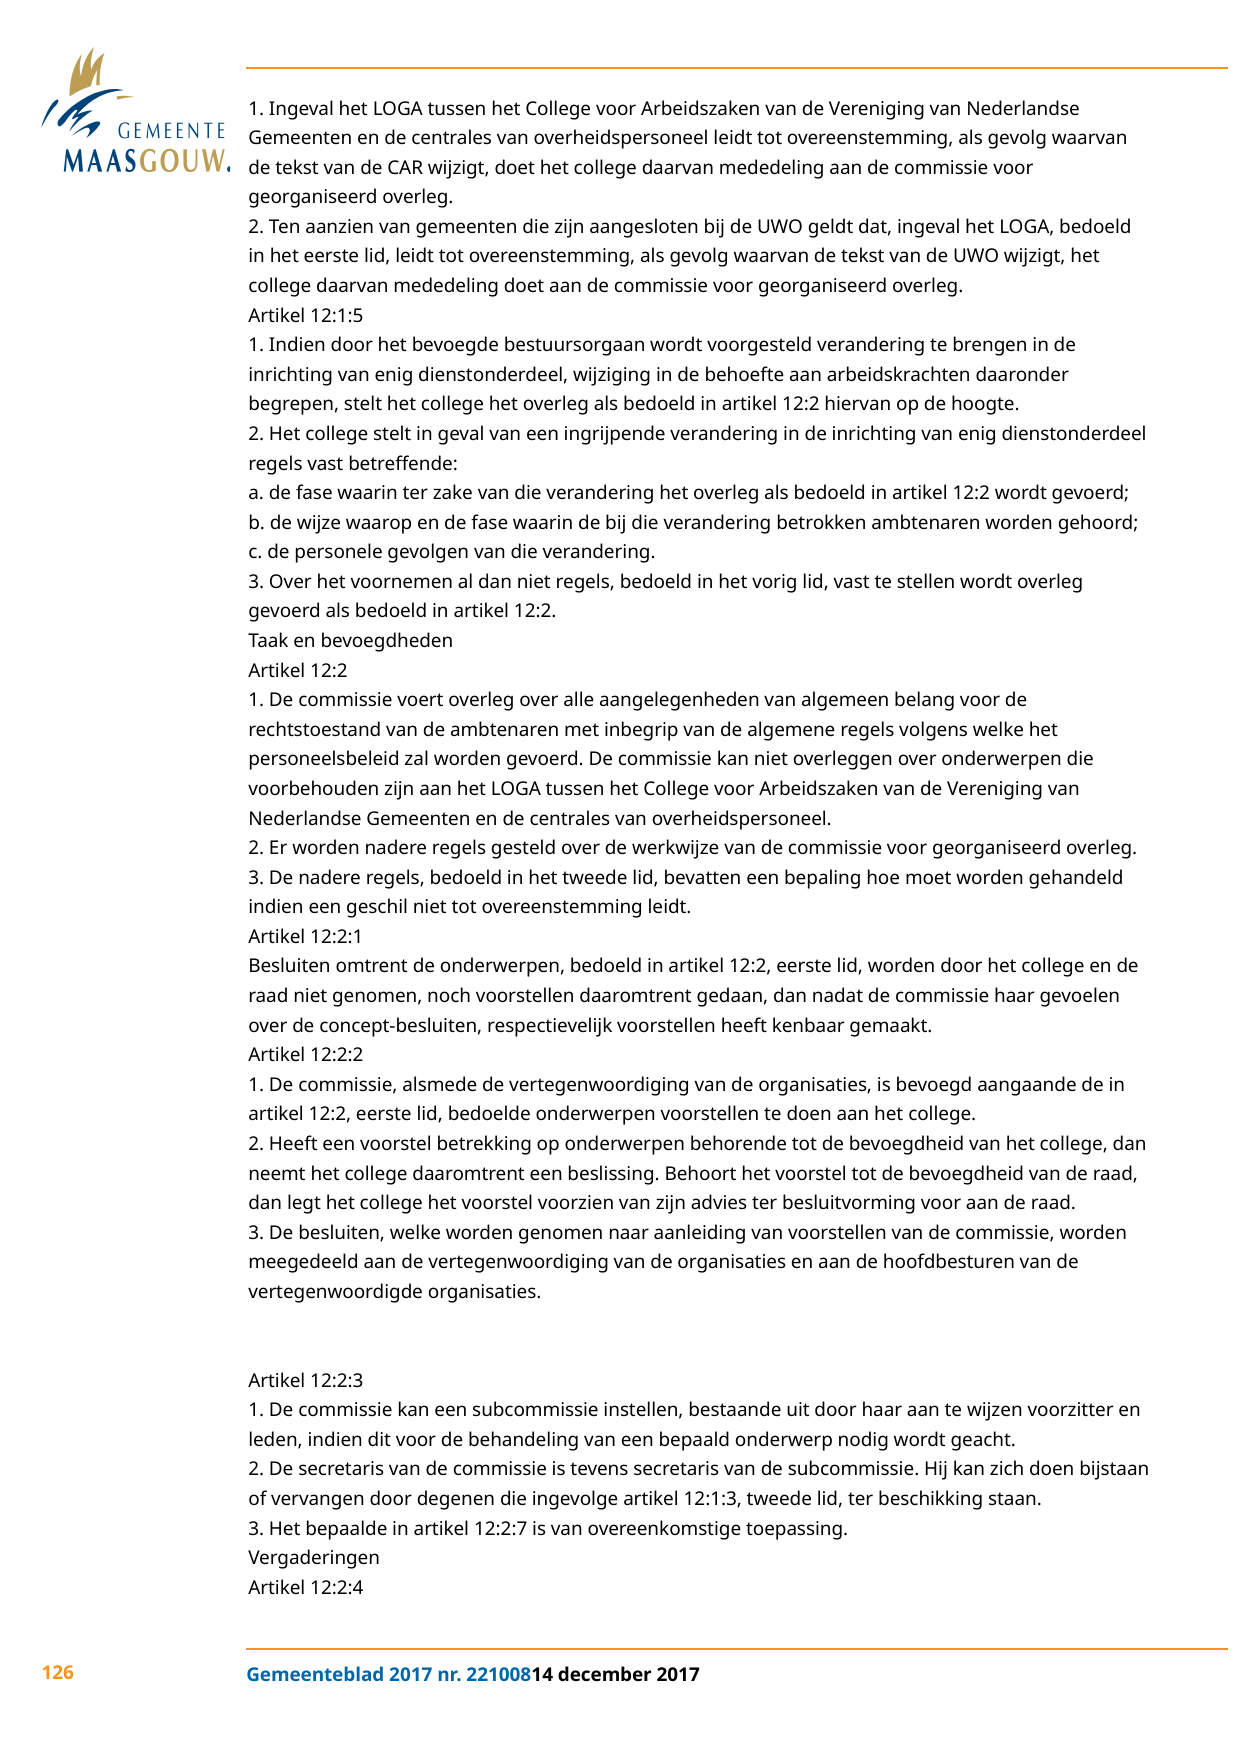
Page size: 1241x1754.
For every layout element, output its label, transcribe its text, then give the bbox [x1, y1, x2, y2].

text 1. Ingeval het LOGA tussen het College voor Arbeidszaken van de Vereniging van Nederlandse Gemeenten en de centrales van overheidspersoneel leidt tot overeenstemming, als gevolg waarvan de tekst van de CAR wijzigt, doet het college daarvan mededeling aan de commissie voor georganiseerd overleg. [248, 95, 1152, 209]
text Besluiten omtrent de onderwerpen, bedoeld in artikel 12:2, eerste lid, worden door het college en de raad niet genomen, noch voorstellen daaromtrent gedaan, dan nadat de commissie haar gevoelen over de concept-besluiten, respectievelijk voorstellen heeft kenbaar gemaakt. [248, 953, 1152, 1038]
text 1. De commissie kan een subcommissie instellen, bestaande uit door haar aan te wijzen voorzitter en leden, indien dit voor de behandeling van een bepaald onderwerp nodig wordt geacht. [248, 1396, 1152, 1452]
text Artikel 12:2:3 [248, 1367, 1152, 1393]
text a. de fase waarin ter zake van die verandering het overleg als bedoeld in artikel 12:2 wordt gevoerd; [248, 479, 1152, 505]
text Artikel 12:2:1 [248, 923, 1152, 949]
text Vergaderingen [248, 1544, 1152, 1570]
text 2. Heeft een voorstel betrekking op onderwerpen behorende tot de bevoegdheid van het college, dan neemt het college daaromtrent een beslissing. Behoort het voorstel tot de bevoegdheid van de raad, dan legt het college het voorstel voorzien van zijn advies ter besluitvorming voor aan de raad. [248, 1130, 1152, 1215]
text c. de personele gevolgen van die verandering. [248, 538, 1152, 564]
text 2. Het college stelt in geval van een ingrijpende verandering in de inrichting van enig dienstonderdeel regels vast betreffende: [248, 420, 1152, 476]
text 3. De nadere regels, bedoeld in het tweede lid, bevatten een bepaling hoe moet worden gehandeld indien een geschil niet tot overeenstemming leidt. [248, 864, 1152, 919]
text 1. De commissie voert overleg over alle aangelegenheden van algemeen belang voor de rechtstoestand van de ambtenaren met inbegrip van de algemene regels volgens welke het personeelsbeleid zal worden gevoerd. De commissie kan niet overleggen over onderwerpen die voorbehouden zijn aan het LOGA tussen het College voor Arbeidszaken van de Vereniging van Nederlandse Gemeenten en de centrales van overheidspersoneel. [248, 686, 1152, 831]
text 1. De commissie, alsmede de vertegenwoordiging van de organisaties, is bevoegd aangaande de in artikel 12:2, eerste lid, bedoelde onderwerpen voorstellen te doen aan het college. [248, 1071, 1152, 1126]
text 3. Over het voornemen al dan niet regels, bedoeld in het vorig lid, vast te stellen wordt overleg gevoerd als bedoeld in artikel 12:2. [248, 568, 1152, 623]
text Artikel 12:2:4 [248, 1574, 1152, 1600]
text 2. De secretaris van de commissie is tevens secretaris van de subcommissie. Hij kan zich doen bijstaan of vervangen door degenen die ingevolge artikel 12:1:3, tweede lid, ter beschikking staan. [248, 1456, 1152, 1511]
text 3. Het bepaalde in artikel 12:2:7 is van overeenkomstige toepassing. [248, 1515, 1152, 1541]
text 2. Ten aanzien van gemeenten die zijn aangesloten bij de UWO geldt dat, ingeval het LOGA, bedoeld in het eerste lid, leidt tot overeenstemming, als gevolg waarvan de tekst van de UWO wijzigt, het college daarvan mededeling doet aan de commissie voor georganiseerd overleg. [248, 213, 1152, 298]
text Artikel 12:2:2 [248, 1041, 1152, 1067]
text Taak en bevoegdheden [248, 627, 1152, 653]
text b. de wijze waarop en de fase waarin de bij die verandering betrokken ambtenaren worden gehoord; [248, 509, 1152, 535]
text Artikel 12:1:5 [248, 302, 1152, 328]
text 1. Indien door het bevoegde bestuursorgaan wordt voorgesteld verandering te brengen in de inrichting van enig dienstonderdeel, wijziging in de behoefte aan arbeidskrachten daaronder begrepen, stelt het college het overleg als bedoeld in artikel 12:2 hiervan op de hoogte. [248, 331, 1152, 416]
text 3. De besluiten, welke worden genomen naar aanleiding van voorstellen van de commissie, worden meegedeeld aan de vertegenwoordiging van de organisaties en aan de hoofdbesturen van de vertegenwoordigde organisaties. [248, 1219, 1152, 1304]
text 2. Er worden nadere regels gesteld over de werkwijze van de commissie voor georganiseerd overleg. [248, 834, 1152, 860]
picture [41, 47, 231, 172]
text Artikel 12:2 [248, 657, 1152, 683]
